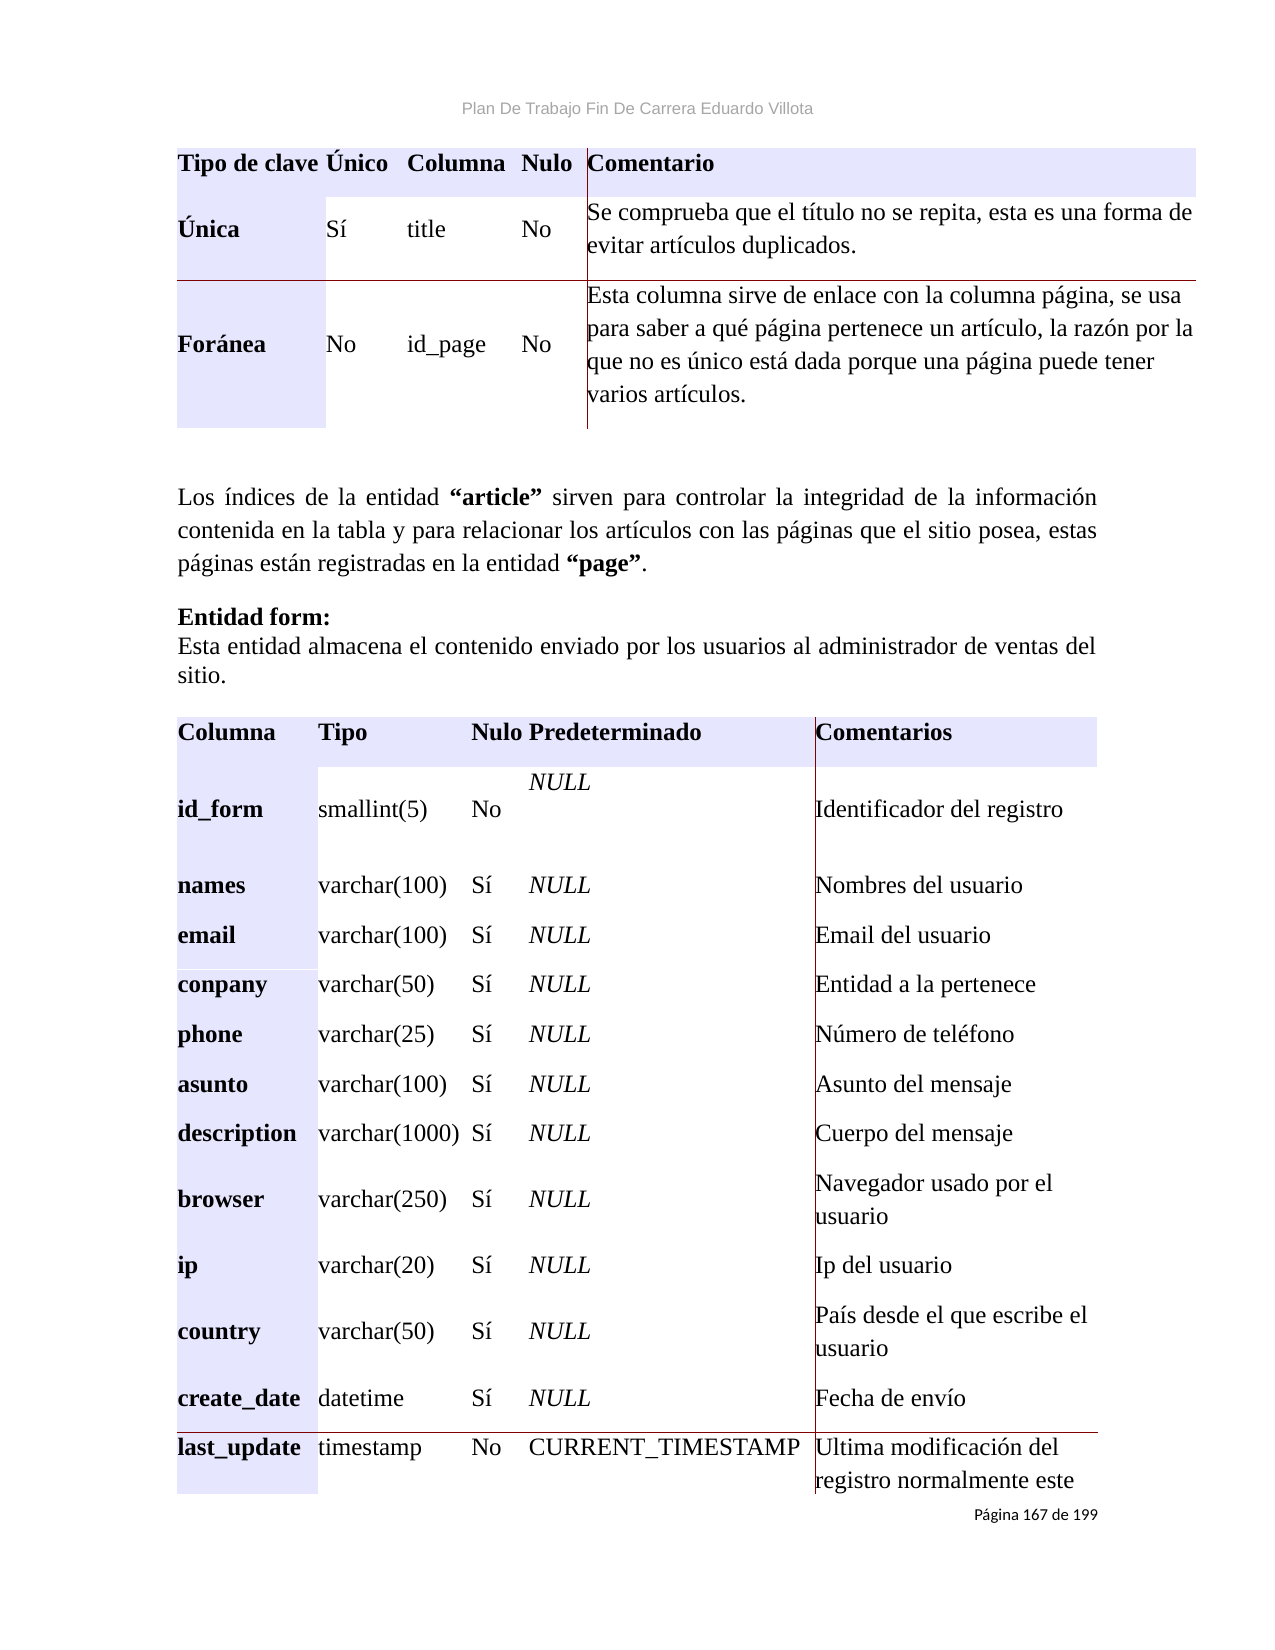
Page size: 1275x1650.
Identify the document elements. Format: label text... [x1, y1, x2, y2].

table_cell phone [177, 1019, 318, 1069]
table_cell Única [177, 197, 326, 280]
table_header Predeterminado [529, 717, 815, 767]
table_cell Sí [471, 1019, 529, 1069]
table_cell NULL [529, 1168, 815, 1250]
table_cell Número de teléfono [816, 1019, 1097, 1069]
table_cell names [177, 870, 318, 920]
table_cell varchar(25) [318, 1019, 471, 1069]
table_cell Entidad a la pertenece [816, 970, 1097, 1019]
table_cell Sí [471, 920, 529, 969]
table_cell varchar(1000) [318, 1118, 471, 1168]
table_cell NULL [529, 1069, 815, 1118]
table_cell email [177, 920, 318, 969]
table_cell Ultima modificación del registro normalmente este [816, 1433, 1097, 1494]
table_cell No [521, 197, 587, 280]
table_cell CURRENT_TIMESTAMP [529, 1433, 815, 1494]
table_cell Foránea [177, 281, 326, 428]
table_cell No [521, 281, 587, 428]
table_cell Se comprueba que el título no se repita, esta es una forma de evitar artículos duplicados. [588, 197, 1196, 280]
table_cell last_update [177, 1433, 318, 1494]
table_cell Ip del usuario [816, 1250, 1097, 1300]
table_header Columna [407, 148, 521, 197]
table_cell id_page [407, 281, 521, 428]
table_cell NULL [529, 1118, 815, 1168]
table_cell Sí [471, 1250, 529, 1300]
table_cell smallint(5) [318, 767, 471, 870]
table_cell NULL [529, 1250, 815, 1300]
table_header Nulo [521, 148, 587, 197]
table_cell varchar(50) [318, 1300, 471, 1383]
table_cell Navegador usado por el usuario [816, 1168, 1097, 1250]
table_cell varchar(100) [318, 870, 471, 920]
text Los índices de la entidad “article” sirven para controlar la integridad de la información contenida en la tabla y para relacionar los artículos con las páginas que el sitio posea, estas páginas están registradas en la entidad “page”. [177, 482, 1098, 577]
table_cell asunto [177, 1069, 318, 1118]
table_cell Sí [326, 197, 407, 280]
table_cell id_form [177, 767, 318, 870]
table_cell browser [177, 1168, 318, 1250]
table_cell description [177, 1118, 318, 1168]
table_cell varchar(50) [318, 970, 471, 1019]
table_header Tipo de clave [177, 148, 326, 197]
text Esta entidad almacena el contenido enviado por los usuarios al administrador de ventas del sitio. [177, 631, 1098, 688]
table_cell No [471, 767, 529, 870]
table_cell No [471, 1433, 529, 1494]
table_cell Sí [471, 1383, 529, 1432]
table_cell Esta columna sirve de enlace con la columna página, se usa para saber a qué página pertenece un artículo, la razón por la que no es único está dada porque una página puede tener varios artículos. [588, 281, 1196, 428]
table_cell Sí [471, 1069, 529, 1118]
table_cell Email del usuario [816, 920, 1097, 969]
table_cell Sí [471, 1118, 529, 1168]
table_cell Identificador del registro [816, 767, 1097, 870]
table_cell timestamp [318, 1433, 471, 1494]
table_cell No [326, 281, 407, 428]
table_cell conpany [177, 970, 318, 1019]
table_cell Sí [471, 970, 529, 1019]
table_header Columna [177, 717, 318, 767]
table_header Nulo [471, 717, 529, 767]
table_cell Asunto del mensaje [816, 1069, 1097, 1118]
table_cell varchar(20) [318, 1250, 471, 1300]
table_cell Cuerpo del mensaje [816, 1118, 1097, 1168]
table_cell NULL [529, 1300, 815, 1383]
table_cell País desde el que escribe el usuario [816, 1300, 1097, 1383]
table_cell title [407, 197, 521, 280]
table_cell NULL [529, 1019, 815, 1069]
table_cell Sí [471, 1168, 529, 1250]
table_cell create_date [177, 1383, 318, 1432]
table_header Tipo [318, 717, 471, 767]
table_cell Nombres del usuario [816, 870, 1097, 920]
table_cell Sí [471, 1300, 529, 1383]
table_cell NULL [529, 870, 815, 920]
table_cell NULL [529, 920, 815, 969]
table_cell NULL [529, 767, 815, 870]
table_cell Sí [471, 870, 529, 920]
table_cell varchar(100) [318, 1069, 471, 1118]
table_cell varchar(100) [318, 920, 471, 969]
table_header Comentario [588, 148, 1196, 197]
table_cell datetime [318, 1383, 471, 1432]
table_header Comentarios [816, 717, 1097, 767]
text Entidad form: [177, 602, 1098, 631]
table_header Único [326, 148, 407, 197]
table_cell varchar(250) [318, 1168, 471, 1250]
table_cell country [177, 1300, 318, 1383]
table_cell NULL [529, 970, 815, 1019]
table_cell Fecha de envío [816, 1383, 1097, 1432]
table_cell ip [177, 1250, 318, 1300]
table_cell NULL [529, 1383, 815, 1432]
